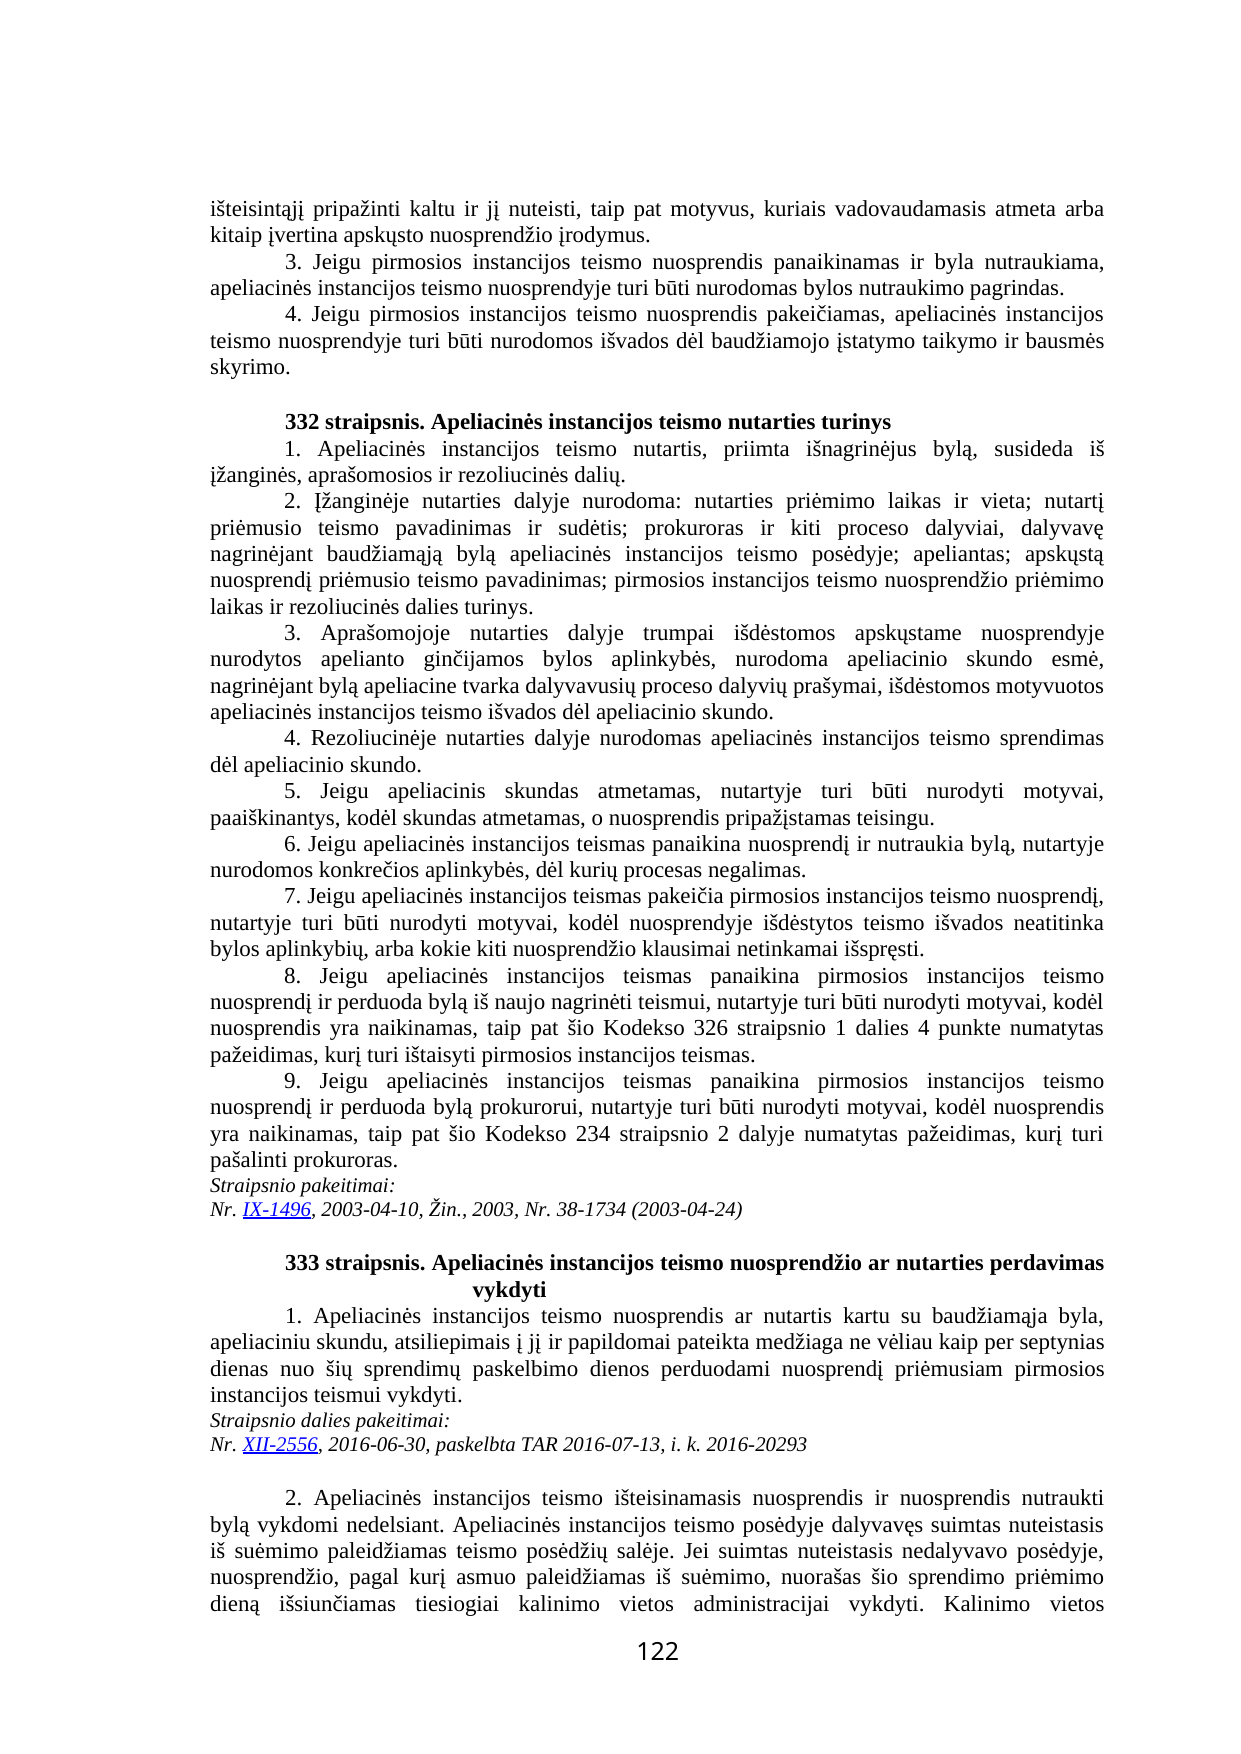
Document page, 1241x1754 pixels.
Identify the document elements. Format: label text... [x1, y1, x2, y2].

text 1. Apeliacinės instancijos teismo nuosprendis ar nutartis kartu su baudžiamąja byla, apeliaciniu skundu, atsiliepimais į jį ir papildomai pateikta medžiaga ne vėliau kaip per septynias dienas nuo šių sprendimų paskelbimo dienos perduodami nuosprendį priėmusiam pirmosios instancijos teismui vykdyti. [210, 1302, 1106, 1407]
text Straipsnio pakeitimai: [210, 1172, 1106, 1197]
text 332 straipsnis. Apeliacinės instancijos teismo nutarties turinys [210, 408, 1106, 434]
text 2. Apeliacinės instancijos teismo išteisinamasis nuosprendis ir nuosprendis nutraukti bylą vykdomi nedelsiant. Apeliacinės instancijos teismo posėdyje dalyvavęs suimtas nuteistasis iš suėmimo paleidžiamas teismo posėdžių salėje. Jei suimtas nuteistasis nedalyvavo posėdyje, nuosprendžio, pagal kurį asmuo paleidžiamas iš suėmimo, nuorašas šio sprendimo priėmimo dieną išsiunčiamas tiesiogiai kalinimo vietos administracijai vykdyti. Kalinimo vietos [210, 1484, 1106, 1616]
text išteisintąjį pripažinti kaltu ir jį nuteisti, taip pat motyvus, kuriais vadovaudamasis atmeta arba kitaip įvertina apskųsto nuosprendžio įrodymus. [210, 195, 1106, 248]
text 3. Aprašomojoje nutarties dalyje trumpai išdėstomos apskųstame nuosprendyje nurodytos apelianto ginčijamos bylos aplinkybės, nurodoma apeliacinio skundo esmė, nagrinėjant bylą apeliacine tvarka dalyvavusių proceso dalyvių prašymai, išdėstomos motyvuotos apeliacinės instancijos teismo išvados dėl apeliacinio skundo. [210, 619, 1106, 724]
text 1. Apeliacinės instancijos teismo nutartis, priimta išnagrinėjus bylą, susideda iš įžanginės, aprašomosios ir rezoliucinės dalių. [210, 434, 1106, 487]
text 4. Rezoliucinėje nutarties dalyje nurodomas apeliacinės instancijos teismo sprendimas dėl apeliacinio skundo. [210, 724, 1106, 777]
text Nr. XII-2556, 2016-06-30, paskelbta TAR 2016-07-13, i. k. 2016-20293 [210, 1432, 1106, 1456]
text 7. Jeigu apeliacinės instancijos teismas pakeičia pirmosios instancijos teismo nuosprendį, nutartyje turi būti nurodyti motyvai, kodėl nuosprendyje išdėstytos teismo išvados neatitinka bylos aplinkybių, arba kokie kiti nuosprendžio klausimai netinkamai išspręsti. [210, 883, 1106, 962]
text 9. Jeigu apeliacinės instancijos teismas panaikina pirmosios instancijos teismo nuosprendį ir perduoda bylą prokurorui, nutartyje turi būti nurodyti motyvai, kodėl nuosprendis yra naikinamas, taip pat šio Kodekso 234 straipsnio 2 dalyje numatytas pažeidimas, kurį turi pašalinti prokuroras. [210, 1067, 1106, 1172]
text 8. Jeigu apeliacinės instancijos teismas panaikina pirmosios instancijos teismo nuosprendį ir perduoda bylą iš naujo nagrinėti teismui, nutartyje turi būti nurodyti motyvai, kodėl nuosprendis yra naikinamas, taip pat šio Kodekso 326 straipsnio 1 dalies 4 punkte numatytas pažeidimas, kurį turi ištaisyti pirmosios instancijos teismas. [210, 962, 1106, 1067]
text 333 straipsnis. Apeliacinės instancijos teismo nuosprendžio ar nutarties perdavimas vykdyti [285, 1249, 1106, 1302]
text Nr. IX-1496, 2003-04-10, Žin., 2003, Nr. 38-1734 (2003-04-24) [210, 1197, 1106, 1221]
text Straipsnio dalies pakeitimai: [210, 1407, 1106, 1432]
text 3. Jeigu pirmosios instancijos teismo nuosprendis panaikinamas ir byla nutraukiama, apeliacinės instancijos teismo nuosprendyje turi būti nurodomas bylos nutraukimo pagrindas. [210, 248, 1106, 300]
text 4. Jeigu pirmosios instancijos teismo nuosprendis pakeičiamas, apeliacinės instancijos teismo nuosprendyje turi būti nurodomos išvados dėl baudžiamojo įstatymo taikymo ir bausmės skyrimo. [210, 300, 1106, 379]
text 2. Įžanginėje nutarties dalyje nurodoma: nutarties priėmimo laikas ir vieta; nutartį priėmusio teismo pavadinimas ir sudėtis; prokuroras ir kiti proceso dalyviai, dalyvavę nagrinėjant baudžiamąją bylą apeliacinės instancijos teismo posėdyje; apeliantas; apskųstą nuosprendį priėmusio teismo pavadinimas; pirmosios instancijos teismo nuosprendžio priėmimo laikas ir rezoliucinės dalies turinys. [210, 487, 1106, 619]
text 5. Jeigu apeliacinis skundas atmetamas, nutartyje turi būti nurodyti motyvai, paaiškinantys, kodėl skundas atmetamas, o nuosprendis pripažįstamas teisingu. [210, 777, 1106, 830]
text 6. Jeigu apeliacinės instancijos teismas panaikina nuosprendį ir nutraukia bylą, nutartyje nurodomos konkrečios aplinkybės, dėl kurių procesas negalimas. [210, 830, 1106, 883]
